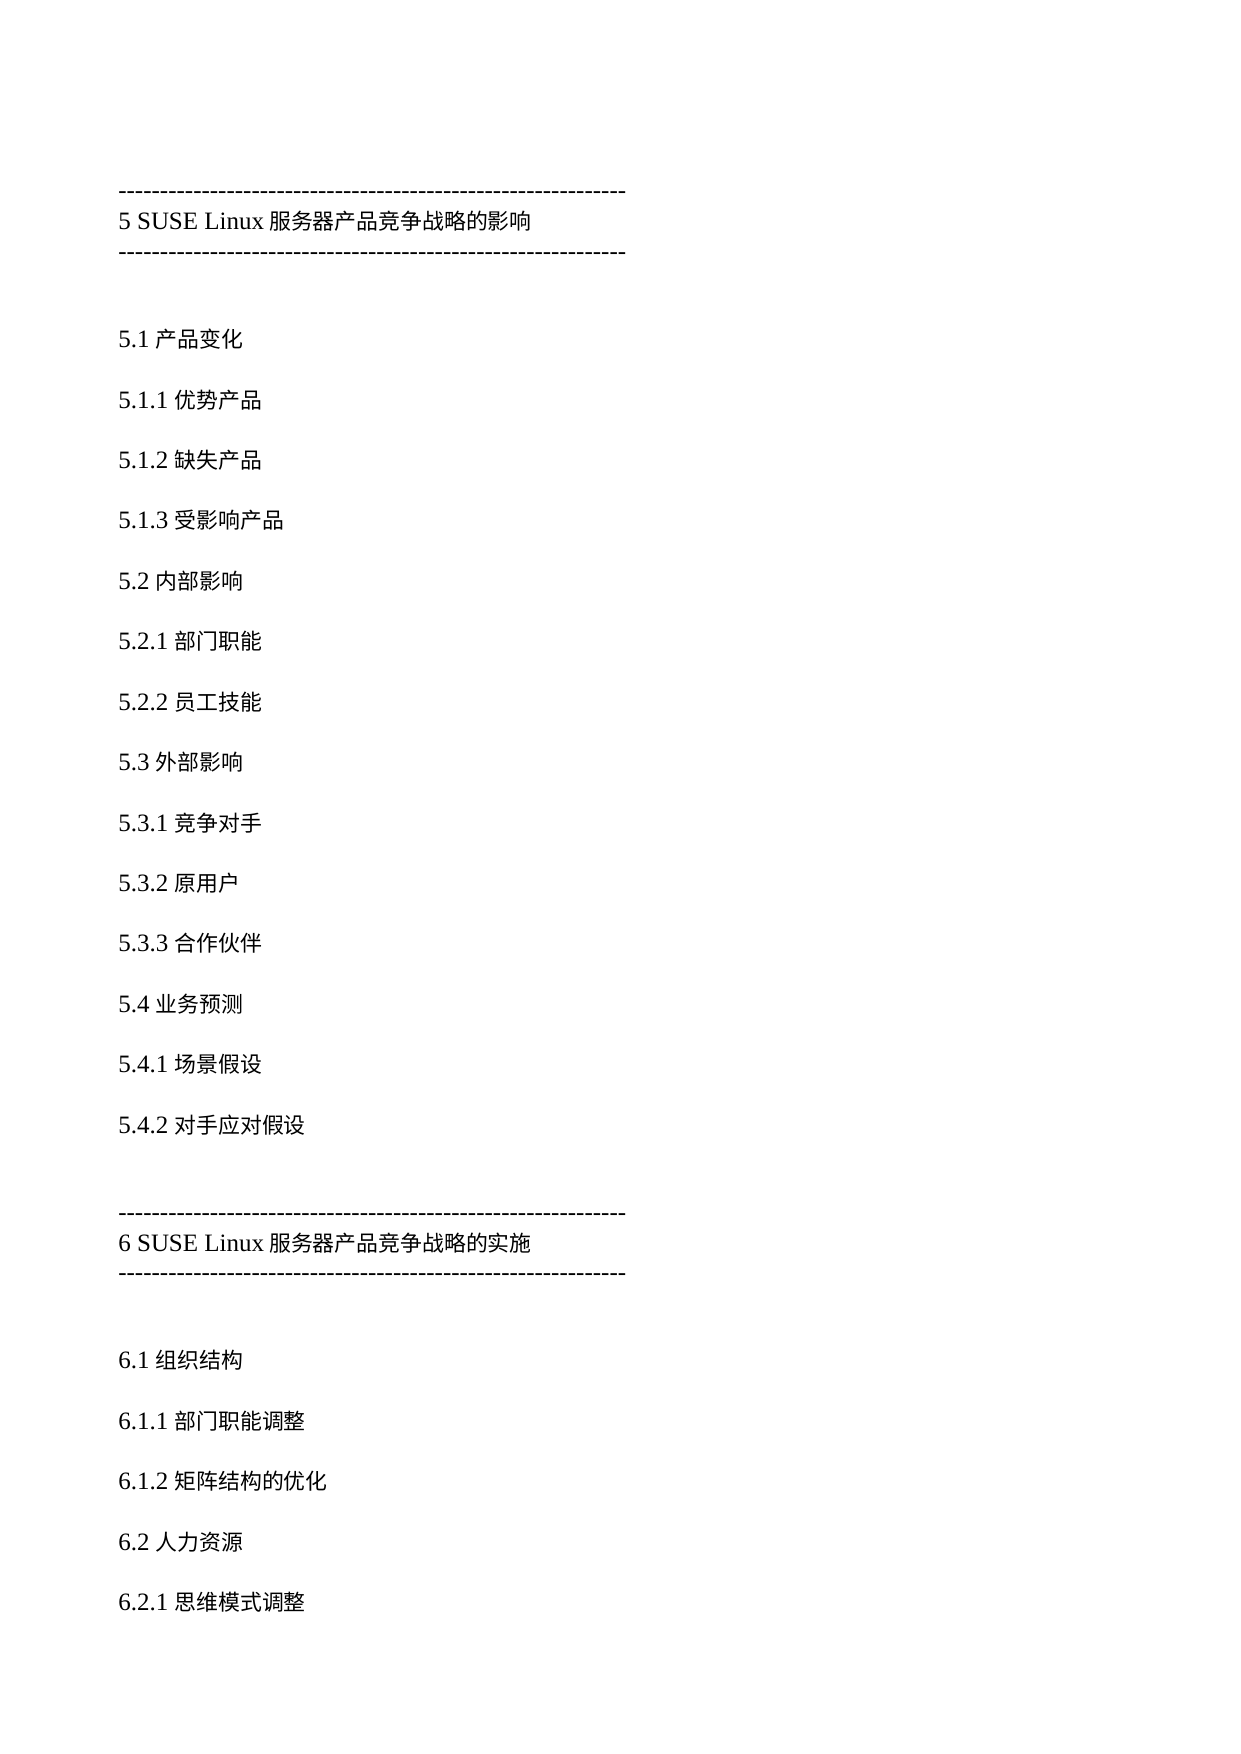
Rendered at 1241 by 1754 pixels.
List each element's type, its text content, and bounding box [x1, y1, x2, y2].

text 5.4 业务预测 [118, 987, 1122, 1018]
text 5.3.3 合作伙伴 [118, 926, 1122, 958]
text ------------------------------------------------------------- [118, 1197, 1122, 1226]
text 5.2 内部影响 [118, 564, 1122, 596]
text 6.2.1 思维模式调整 [118, 1585, 1122, 1617]
text 5.2.1 部门职能 [118, 624, 1122, 656]
text 5.1.3 受影响产品 [118, 503, 1122, 535]
text 5.3.1 竞争对手 [118, 806, 1122, 837]
text 5.4.2 对手应对假设 [118, 1108, 1122, 1139]
text 5.1.2 缺失产品 [118, 443, 1122, 475]
text ------------------------------------------------------------- [118, 1257, 1122, 1286]
text 5.2.2 员工技能 [118, 685, 1122, 716]
text 6.1 组织结构 [118, 1343, 1122, 1375]
text 6.1.2 矩阵结构的优化 [118, 1464, 1122, 1496]
text 6 SUSE Linux服务器产品竞争战略的实施 [118, 1226, 1122, 1257]
text 5.1.1 优势产品 [118, 383, 1122, 414]
text 5.3 外部影响 [118, 745, 1122, 777]
text ------------------------------------------------------------- [118, 236, 1122, 265]
text 5 SUSE Linux服务器产品竞争战略的影响 [118, 204, 1122, 236]
text 5.4.1 场景假设 [118, 1047, 1122, 1079]
text ------------------------------------------------------------- [118, 176, 1122, 204]
text 5.3.2 原用户 [118, 866, 1122, 898]
text 5.1 产品变化 [118, 322, 1122, 354]
text 6.2 人力资源 [118, 1525, 1122, 1556]
text 6.1.1 部门职能调整 [118, 1404, 1122, 1436]
